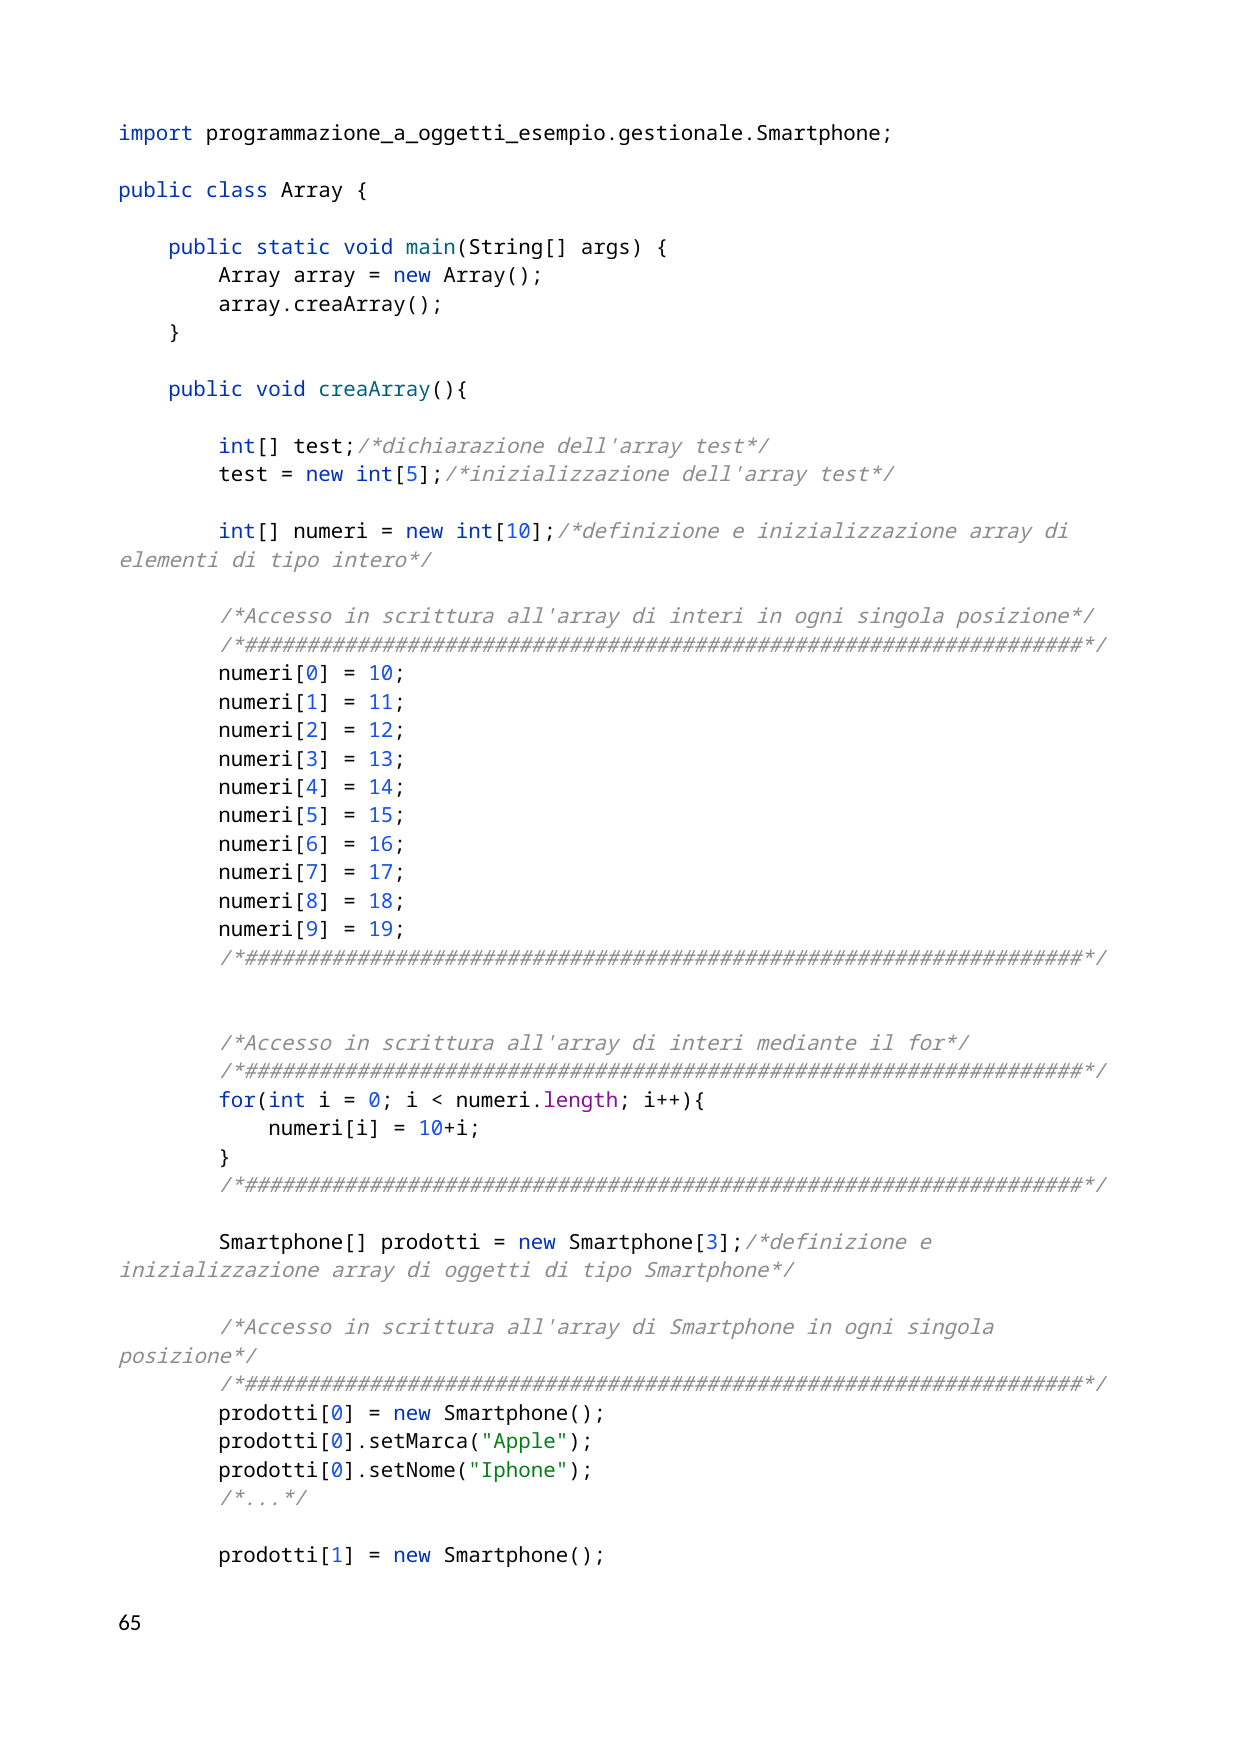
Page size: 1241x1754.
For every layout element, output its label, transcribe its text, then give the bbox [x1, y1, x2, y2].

text import programmazione_a_oggetti_esempio.gestionale.Smartphone; public class Array { public static void main(String[] args) { Array array = new Array(); array.creaArray(); } public void creaArray(){ int[] test;/*dichiarazione dell'array test*/ test = new int[5];/*inizializzazione dell'array test*/ int[] numeri = new int[10];/*definizione e inizializzazione array di elementi di tipo intero*/ /*Accesso in scrittura all'array di interi in ogni singola posizione*/ /*###################################################################*/ numeri[0] = 10; numeri[1] = 11; numeri[2] = 12; numeri[3] = 13; numeri[4] = 14; numeri[5] = 15; numeri[6] = 16; numeri[7] = 17; numeri[8] = 18; numeri[9] = 19; /*###################################################################*/ [118, 118, 1122, 971]
text /*Accesso in scrittura all'array di interi mediante il for*/ /*###################################################################*/ for(int i = 0; i < numeri.length; i++){ numeri[i] = 10+i; } /*###################################################################*/ Smartphone[] prodotti = new Smartphone[3];/*definizione e inizializzazione array di oggetti di tipo Smartphone*/ /*Accesso in scrittura all'array di Smartphone in ogni singola posizione*/ /*###################################################################*/ prodotti[0] = new Smartphone(); prodotti[0].setMarca("Apple"); prodotti[0].setNome("Iphone"); /*...*/ prodotti[1] = new Smartphone(); [118, 971, 1122, 1568]
